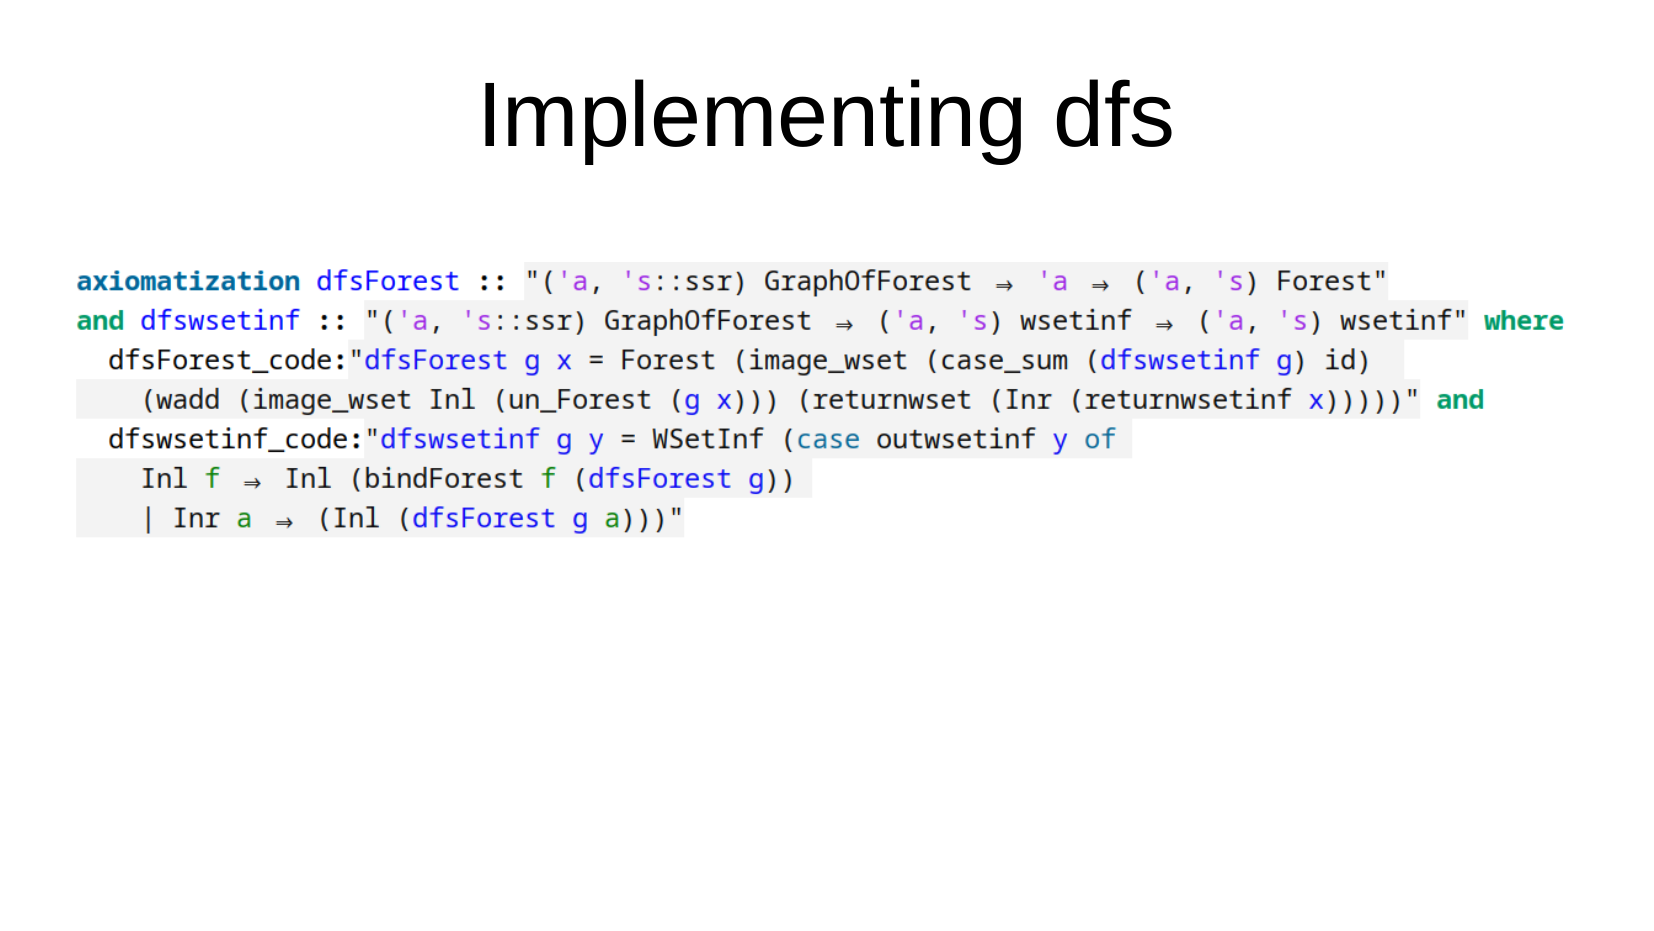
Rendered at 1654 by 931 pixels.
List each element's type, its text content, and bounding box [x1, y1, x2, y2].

title Implementing dfs [82, 37, 1571, 193]
picture [75, 262, 1579, 546]
